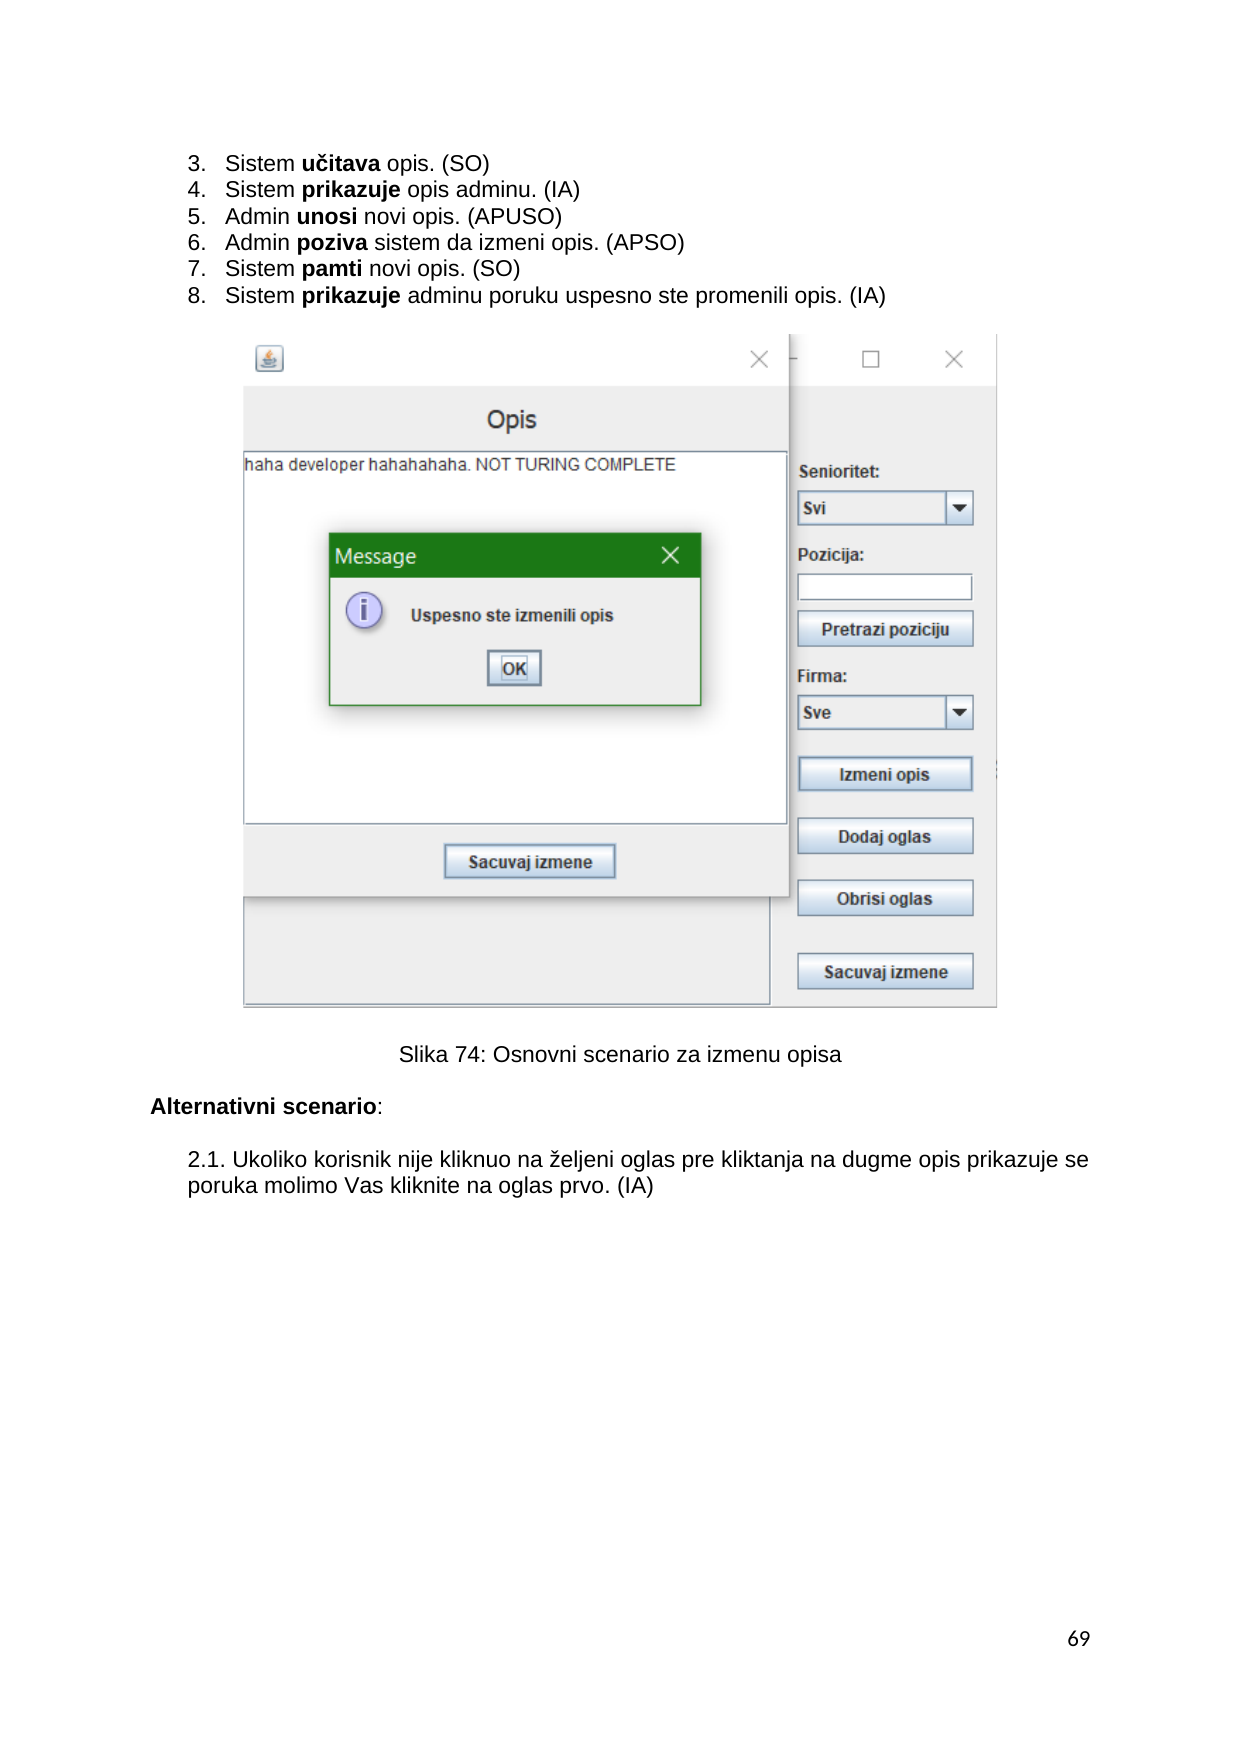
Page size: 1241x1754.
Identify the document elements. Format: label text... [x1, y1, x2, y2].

list Sistem prikazuje opis adminu. (IA) [187, 176, 1090, 203]
text Alternativni scenario: [150, 1093, 1090, 1119]
list Admin poziva sistem da izmeni opis. (APSO) [187, 229, 1090, 255]
list Admin unosi novi opis. (APUSO) [187, 203, 1090, 229]
list Sistem učitava opis. (SO) [187, 150, 1090, 176]
text 2.1. Ukoliko korisnik nije kliknuo na željeni oglas pre kliktanja na dugme opis prikazuje se poruka molimo Vas kliknite na oglas prvo. (IA) [187, 1146, 1090, 1199]
list Sistem prikazuje adminu poruku uspesno ste promenili opis. (IA) [187, 282, 1090, 308]
list Sistem pamti novi opis. (SO) [187, 255, 1090, 282]
picture [243, 334, 998, 1008]
text Slika 74: Osnovni scenario za izmenu opisa [150, 1041, 1090, 1067]
